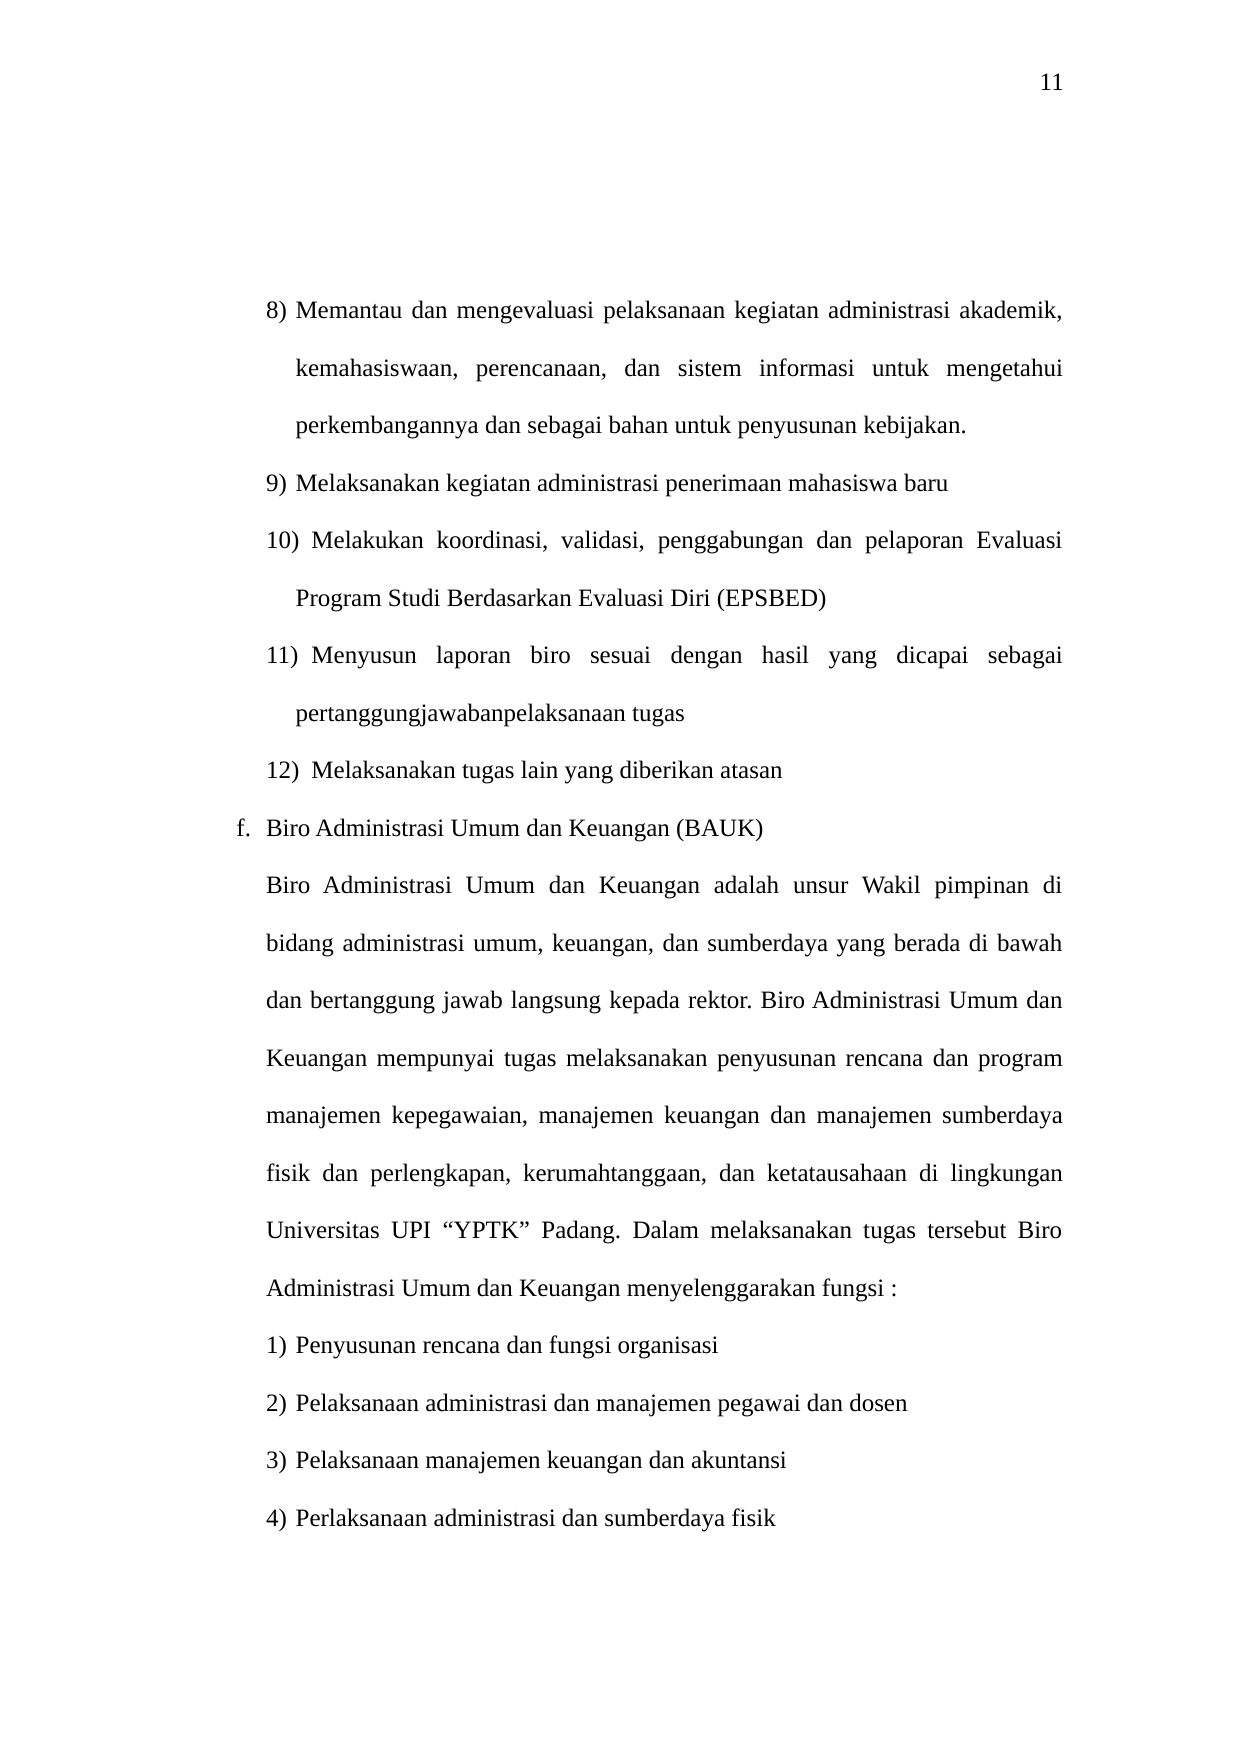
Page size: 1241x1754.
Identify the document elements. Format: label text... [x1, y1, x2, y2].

list Memantau dan mengevaluasi pelaksanaan kegiatan administrasi akademik, kemahasiswaan, perencanaan, dan sistem informasi untuk mengetahui perkembangannya dan sebagai bahan untuk penyusunan kebijakan. [266, 295, 1063, 439]
list Biro Administrasi Umum dan Keuangan (BAUK) [236, 813, 1063, 842]
list Penyusunan rencana dan fungsi organisasi [266, 1330, 1063, 1359]
list Perlaksanaan administrasi dan sumberdaya fisik [266, 1503, 1063, 1532]
list Melaksanakan kegiatan administrasi penerimaan mahasiswa baru [266, 468, 1063, 497]
list Melaksanakan tugas lain yang diberikan atasan [266, 755, 1063, 784]
list Biro Administrasi Umum dan Keuangan adalah unsur Wakil pimpinan di bidang administrasi umum, keuangan, dan sumberdaya yang berada di bawah dan bertanggung jawab langsung kepada rektor. Biro Administrasi Umum dan Keuangan mempunyai tugas melaksanakan penyusunan rencana dan program manajemen kepegawaian, manajemen keuangan dan manajemen sumberdaya fisik dan perlengkapan, kerumahtanggaan, dan ketatausahaan di lingkungan Universitas UPI “YPTK” Padang. Dalam melaksanakan tugas tersebut Biro Administrasi Umum dan Keuangan menyelenggarakan fungsi : [236, 870, 1063, 1302]
list Pelaksanaan manajemen keuangan dan akuntansi [266, 1445, 1063, 1474]
list Pelaksanaan administrasi dan manajemen pegawai dan dosen [266, 1388, 1063, 1417]
list Menyusun laporan biro sesuai dengan hasil yang dicapai sebagai pertanggungjawabanpelaksanaan tugas [266, 640, 1063, 727]
list Melakukan koordinasi, validasi, penggabungan dan pelaporan Evaluasi Program Studi Berdasarkan Evaluasi Diri (EPSBED) [266, 525, 1063, 612]
